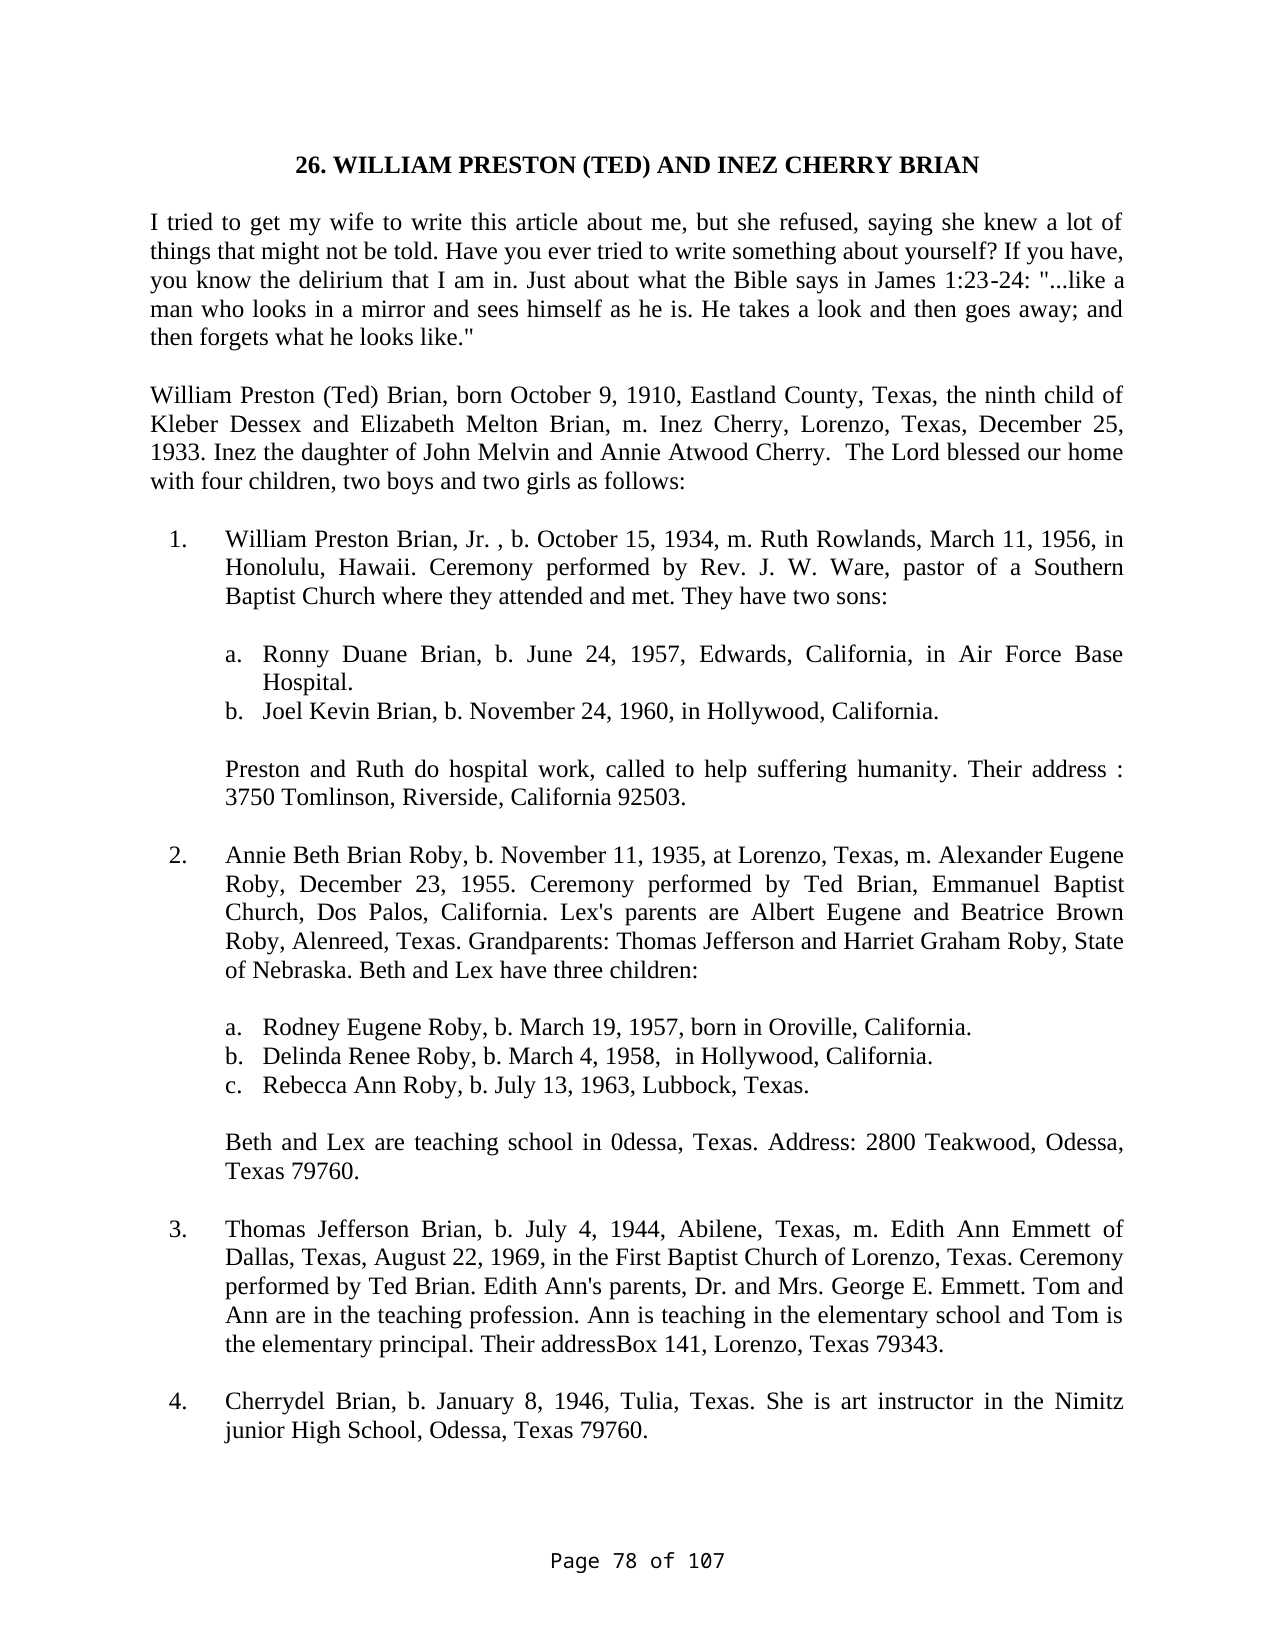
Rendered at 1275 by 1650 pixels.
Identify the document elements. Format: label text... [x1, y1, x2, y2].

text 4. Cherrydel Brian, b. January 8, 1946, Tulia, Texas. She is art instructor in the Nimitz junior High School, Odessa, Texas 79760. [150, 1386, 1125, 1444]
text b. Delinda Renee Roby, b. March 4, 1958, in Hollywood, California. [150, 1041, 1125, 1070]
text c. Rebecca Ann Roby, b. July 13, 1963, Lubbock, Texas. [150, 1070, 1125, 1099]
text 2. Annie Beth Brian Roby, b. November 11, 1935, at Lorenzo, Texas, m. Alexander Eugene Roby, December 23, 1955. Ceremony performed by Ted Brian, Emmanuel Baptist Church, Dos Palos, California. Lex's parents are Albert Eugene and Beatrice Brown Roby, Alenreed, Texas. Grandparents: Thomas Jefferson and Harriet Graham Roby, State of Nebraska. Beth and Lex have three children: [150, 840, 1125, 984]
text b. Joel Kevin Brian, b. November 24, 1960, in Hollywood, California. [150, 696, 1125, 725]
text Preston and Ruth do hospital work, called to help suffering humanity. Their address : 3750 Tomlinson, Riverside, California 92503. [225, 754, 1125, 811]
text 26. WILLIAM PRESTON (TED) AND INEZ CHERRY BRIAN [150, 150, 1125, 179]
text a. Ronny Duane Brian, b. June 24, 1957, Edwards, California, in Air Force Base Hospital. [150, 639, 1125, 696]
text I tried to get my wife to write this article about me, but she refused, saying she knew a lot of things that might not be told. Have you ever tried to write something about yourself? If you have, you know the delirium that I am in. Just about what the Bible says in James 1:23‑24: "...like a man who looks in a mirror and sees himself as he is. He takes a look and then goes away; and then forgets what he looks like." [150, 207, 1125, 351]
text 3. Thomas Jefferson Brian, b. July 4, 1944, Abilene, Texas, m. Edith Ann Emmett of Dallas, Texas, August 22, 1969, in the First Baptist Church of Lorenzo, Texas. Ceremony performed by Ted Brian. Edith Ann's parents, Dr. and Mrs. George E. Emmett. Tom and Ann are in the teaching profession. Ann is teaching in the elementary school and Tom is the elementary principal. Their address­Box 141, Lorenzo, Texas 79343. [150, 1214, 1125, 1357]
text Beth and Lex are teaching school in 0dessa, Texas. Address: 2800 Teakwood, Odessa, Texas 79760. [225, 1127, 1125, 1185]
text a. Rodney Eugene Roby, b. March 19, 1957, born in Oroville, California. [150, 1012, 1125, 1041]
text 1. William Preston Brian, Jr. , b. October 15, 1934, m. Ruth Rowlands, March 11, 1956, in Honolulu, Hawaii. Ceremony performed by Rev. J. W. Ware, pastor of a Southern Baptist Church where they attended and met. They have two sons: [150, 524, 1125, 610]
text William Preston (Ted) Brian, born October 9, 1910, Eastland County, Texas, the ninth child of Kleber Dessex and Elizabeth Melton Brian, m. Inez Cherry, Lorenzo, Texas, December 25, 1933. Inez the daughter of John Melvin and Annie Atwood Cherry. The Lord blessed our home with four children, two boys and two girls as follows: [150, 380, 1125, 495]
